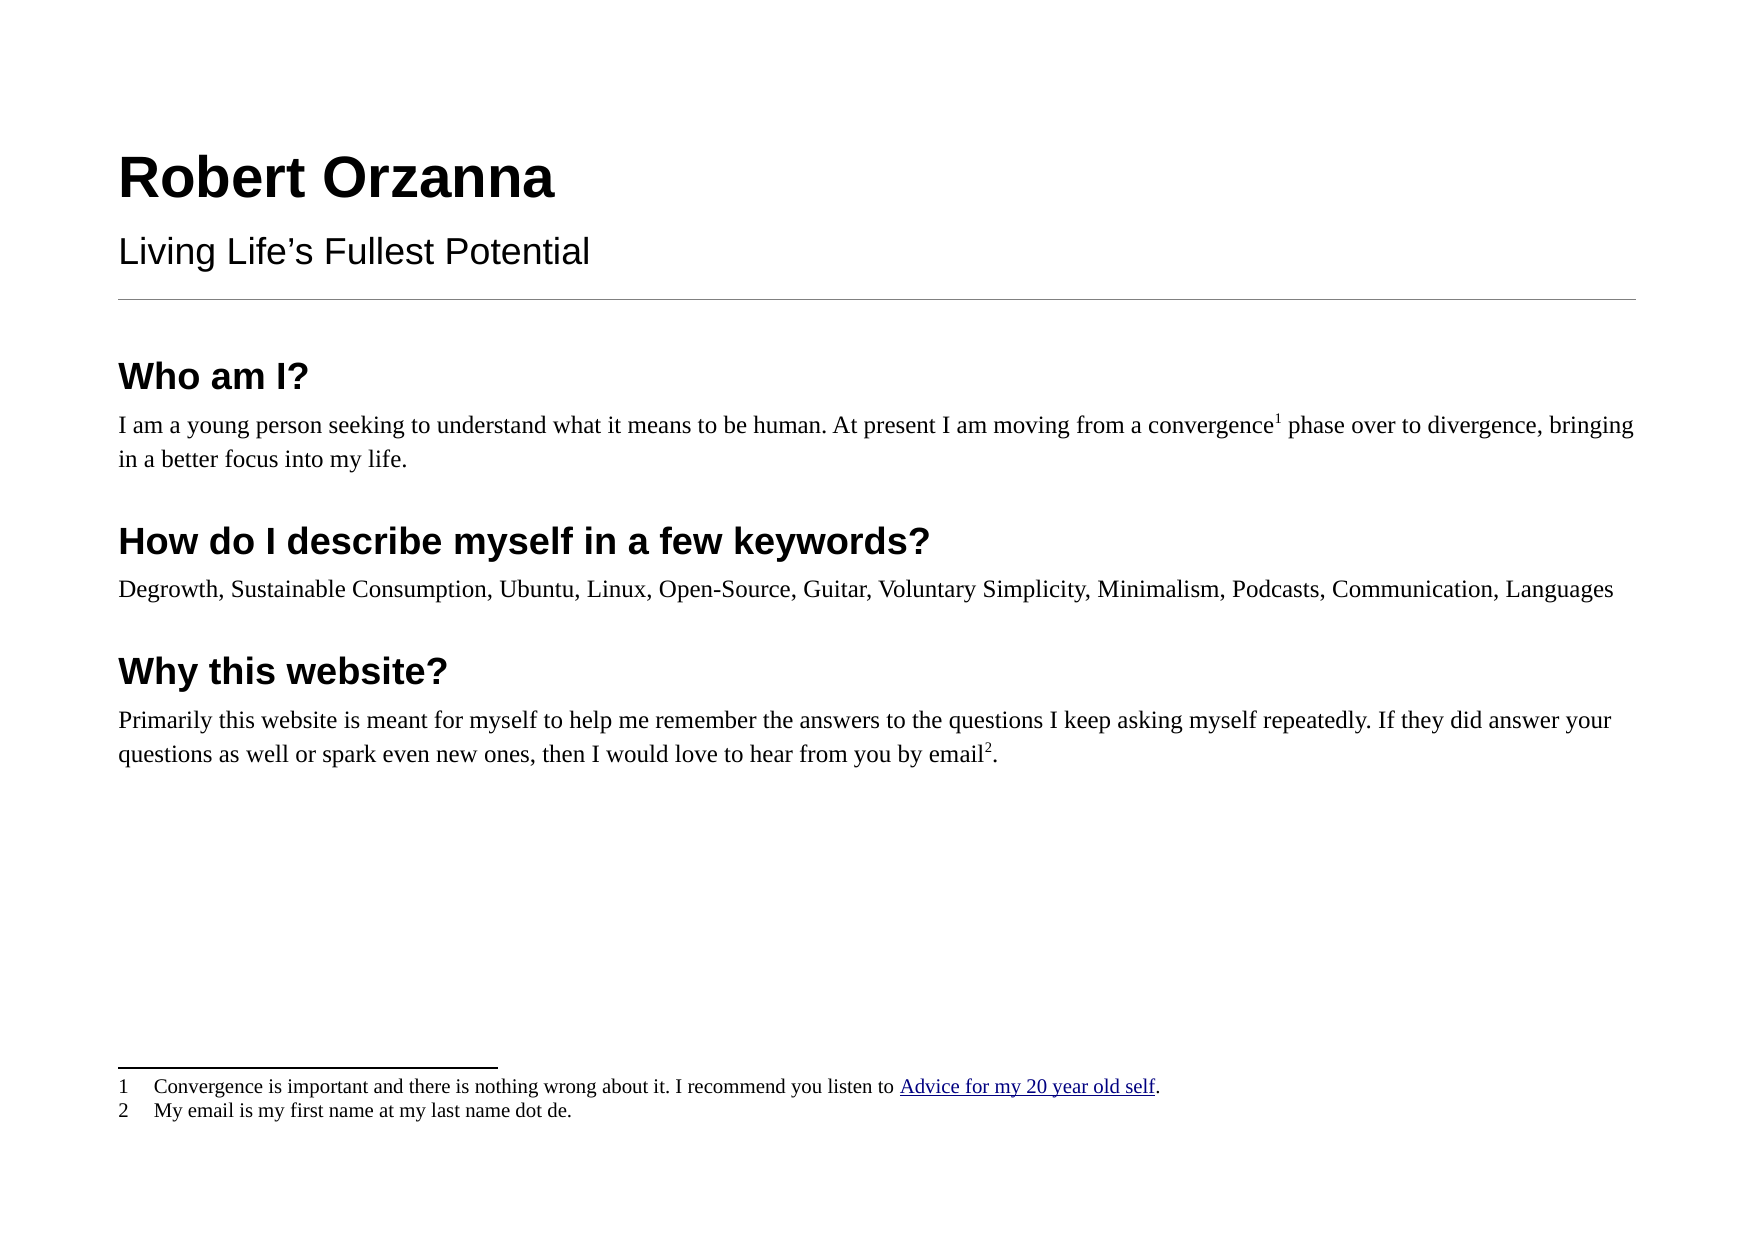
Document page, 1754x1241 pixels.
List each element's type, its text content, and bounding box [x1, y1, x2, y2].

title Robert Orzanna [118, 143, 1636, 210]
subtitle Who am I? [118, 354, 1636, 397]
text Primarily this website is meant for myself to help me remember the answers to the questions I keep asking myself repeatedly. If they did answer your questions as well or spark even new ones, then I would love to hear from you by email. [118, 705, 1636, 768]
text My email is my first name at my last name dot de. [118, 1098, 1636, 1122]
subtitle Why this website? [118, 649, 1636, 692]
text Convergence is important and there is nothing wrong about it. I recommend you listen to Advice for my 20 year old self. [118, 1074, 1636, 1098]
subtitle How do I describe myself in a few keywords? [118, 518, 1636, 562]
text I am a young person seeking to understand what it means to be human. At present I am moving from a convergence phase over to divergence, bringing in a better focus into my life. [118, 410, 1636, 473]
text Degrowth, Sustainable Consumption, Ubuntu, Linux, Open-Source, Guitar, Voluntary Simplicity, Minimalism, Podcasts, Communication, Languages [118, 574, 1636, 603]
subtitle Living Life’s Fullest Potential [118, 229, 1636, 272]
